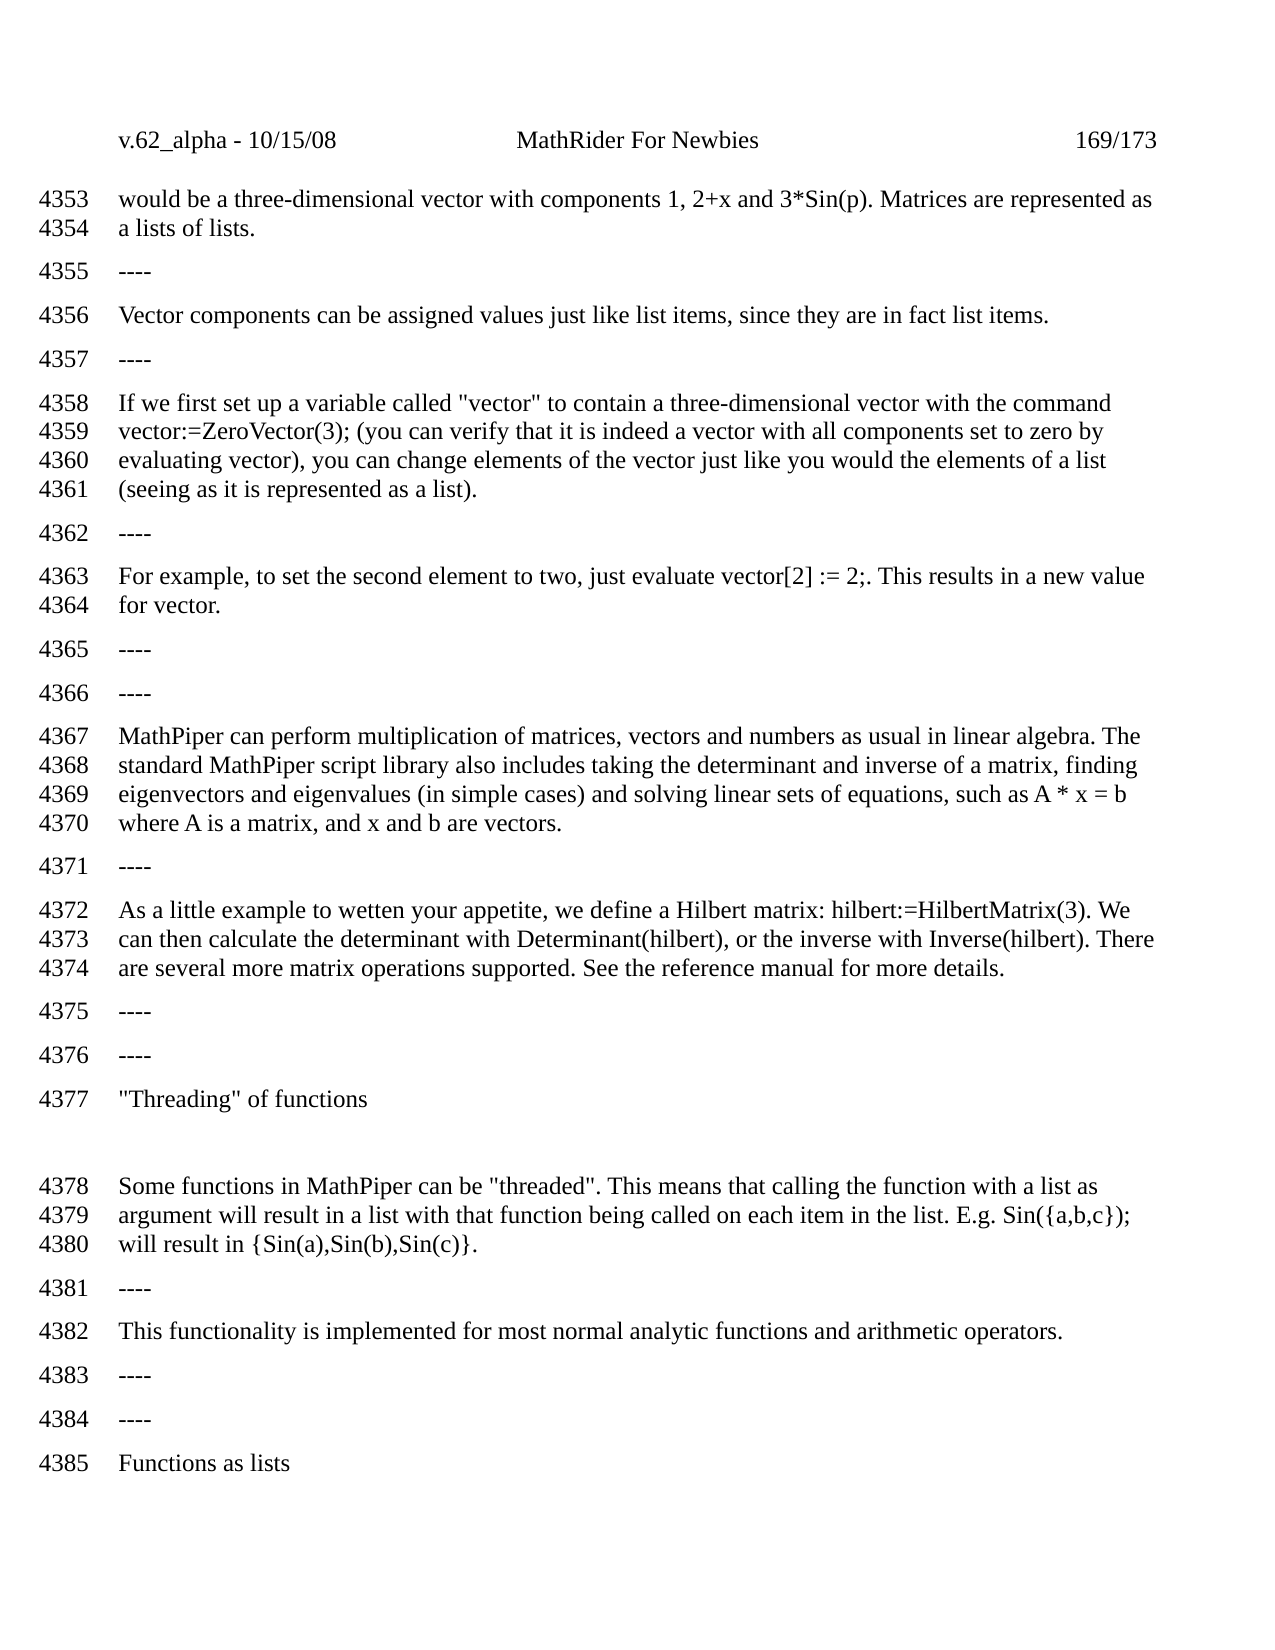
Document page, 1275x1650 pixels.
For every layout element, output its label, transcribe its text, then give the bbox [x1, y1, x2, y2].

text "Threading" of functions [118, 1084, 1157, 1113]
text Functions as lists [118, 1448, 1157, 1476]
text ---- [118, 678, 1157, 706]
text ---- [118, 1404, 1157, 1433]
text ---- [118, 1040, 1157, 1069]
text Some functions in MathPiper can be "threaded". This means that calling the function with a list as argument will result in a list with that function being called on each item in the list. E.g. Sin({a,b,c}); will result in {Sin(a),Sin(b),Sin(c)}. [118, 1171, 1157, 1258]
text ---- [118, 1360, 1157, 1389]
text ---- [118, 256, 1157, 285]
text ---- [118, 518, 1157, 546]
text ---- [118, 1273, 1157, 1301]
text MathPiper can perform multiplication of matrices, vectors and numbers as usual in linear algebra. The standard MathPiper script library also includes taking the determinant and inverse of a matrix, finding eigenvectors and eigenvalues (in simple cases) and solving linear sets of equations, such as A * x = b where A is a matrix, and x and b are vectors. [118, 721, 1157, 836]
text Vector components can be assigned values just like list items, since they are in fact list items. [118, 300, 1157, 329]
text For example, to set the second element to two, just evaluate vector[2] := 2;. This results in a new value for vector. [118, 561, 1157, 619]
text ---- [118, 851, 1157, 880]
text ---- [118, 996, 1157, 1025]
text would be a three-dimensional vector with components 1, 2+x and 3*Sin(p). Matrices are represented as a lists of lists. [118, 184, 1157, 241]
text ---- [118, 634, 1157, 663]
text ---- [118, 344, 1157, 373]
text This functionality is implemented for most normal analytic functions and arithmetic operators. [118, 1316, 1157, 1345]
text As a little example to wetten your appetite, we define a Hilbert matrix: hilbert:=HilbertMatrix(3). We can then calculate the determinant with Determinant(hilbert), or the inverse with Inverse(hilbert). There are several more matrix operations supported. See the reference manual for more details. [118, 895, 1157, 981]
text If we first set up a variable called "vector" to contain a three-dimensional vector with the command vector:=ZeroVector(3); (you can verify that it is indeed a vector with all components set to zero by evaluating vector), you can change elements of the vector just like you would the elements of a list (seeing as it is represented as a list). [118, 388, 1157, 503]
